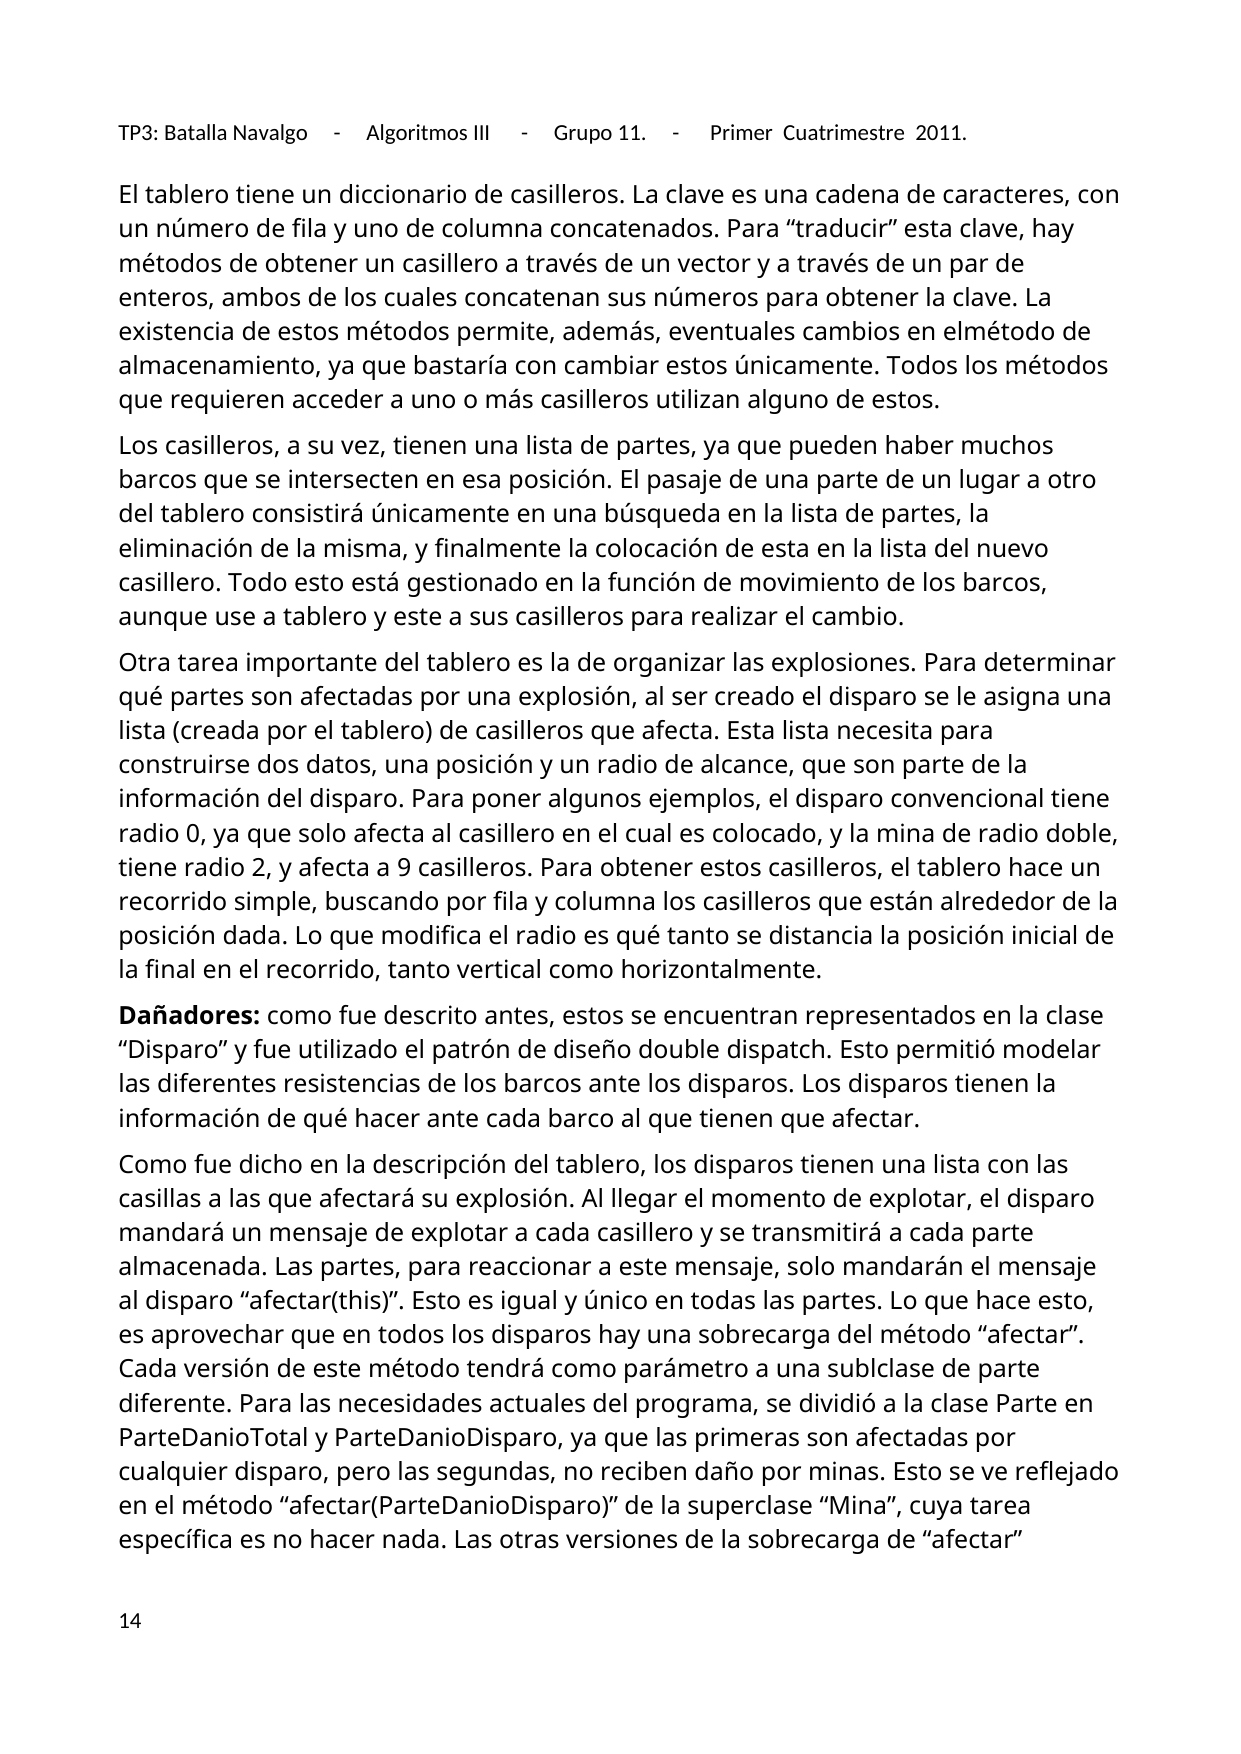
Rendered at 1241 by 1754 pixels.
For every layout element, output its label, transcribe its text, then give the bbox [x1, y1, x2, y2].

text El tablero tiene un diccionario de casilleros. La clave es una cadena de caracteres, con un número de fila y uno de columna concatenados. Para “traducir” esta clave, hay métodos de obtener un casillero a través de un vector y a través de un par de enteros, ambos de los cuales concatenan sus números para obtener la clave. La existencia de estos métodos permite, además, eventuales cambios en elmétodo de almacenamiento, ya que bastaría con cambiar estos únicamente. Todos los métodos que requieren acceder a uno o más casilleros utilizan alguno de estos. [118, 177, 1122, 416]
text Los casilleros, a su vez, tienen una lista de partes, ya que pueden haber muchos barcos que se intersecten en esa posición. El pasaje de una parte de un lugar a otro del tablero consistirá únicamente en una búsqueda en la lista de partes, la eliminación de la misma, y finalmente la colocación de esta en la lista del nuevo casillero. Todo esto está gestionado en la función de movimiento de los barcos, aunque use a tablero y este a sus casilleros para realizar el cambio. [118, 428, 1122, 632]
text Otra tarea importante del tablero es la de organizar las explosiones. Para determinar qué partes son afectadas por una explosión, al ser creado el disparo se le asigna una lista (creada por el tablero) de casilleros que afecta. Esta lista necesita para construirse dos datos, una posición y un radio de alcance, que son parte de la información del disparo. Para poner algunos ejemplos, el disparo convencional tiene radio 0, ya que solo afecta al casillero en el cual es colocado, y la mina de radio doble, tiene radio 2, y afecta a 9 casilleros. Para obtener estos casilleros, el tablero hace un recorrido simple, buscando por fila y columna los casilleros que están alrededor de la posición dada. Lo que modifica el radio es qué tanto se distancia la posición inicial de la final en el recorrido, tanto vertical como horizontalmente. [118, 645, 1122, 986]
text Dañadores: como fue descrito antes, estos se encuentran representados en la clase “Disparo” y fue utilizado el patrón de diseño double dispatch. Esto permitió modelar las diferentes resistencias de los barcos ante los disparos. Los disparos tienen la información de qué hacer ante cada barco al que tienen que afectar. [118, 998, 1122, 1134]
text Como fue dicho en la descripción del tablero, los disparos tienen una lista con las casillas a las que afectará su explosión. Al llegar el momento de explotar, el disparo mandará un mensaje de explotar a cada casillero y se transmitirá a cada parte almacenada. Las partes, para reaccionar a este mensaje, solo mandarán el mensaje al disparo “afectar(this)”. Esto es igual y único en todas las partes. Lo que hace esto, es aprovechar que en todos los disparos hay una sobrecarga del método “afectar”. Cada versión de este método tendrá como parámetro a una sublclase de parte diferente. Para las necesidades actuales del programa, se dividió a la clase Parte en ParteDanioTotal y ParteDanioDisparo, ya que las primeras son afectadas por cualquier disparo, pero las segundas, no reciben daño por minas. Esto se ve reflejado en el método “afectar(ParteDanioDisparo)” de la superclase “Mina”, cuya tarea específica es no hacer nada. Las otras versiones de la sobrecarga de “afectar” [118, 1147, 1122, 1556]
